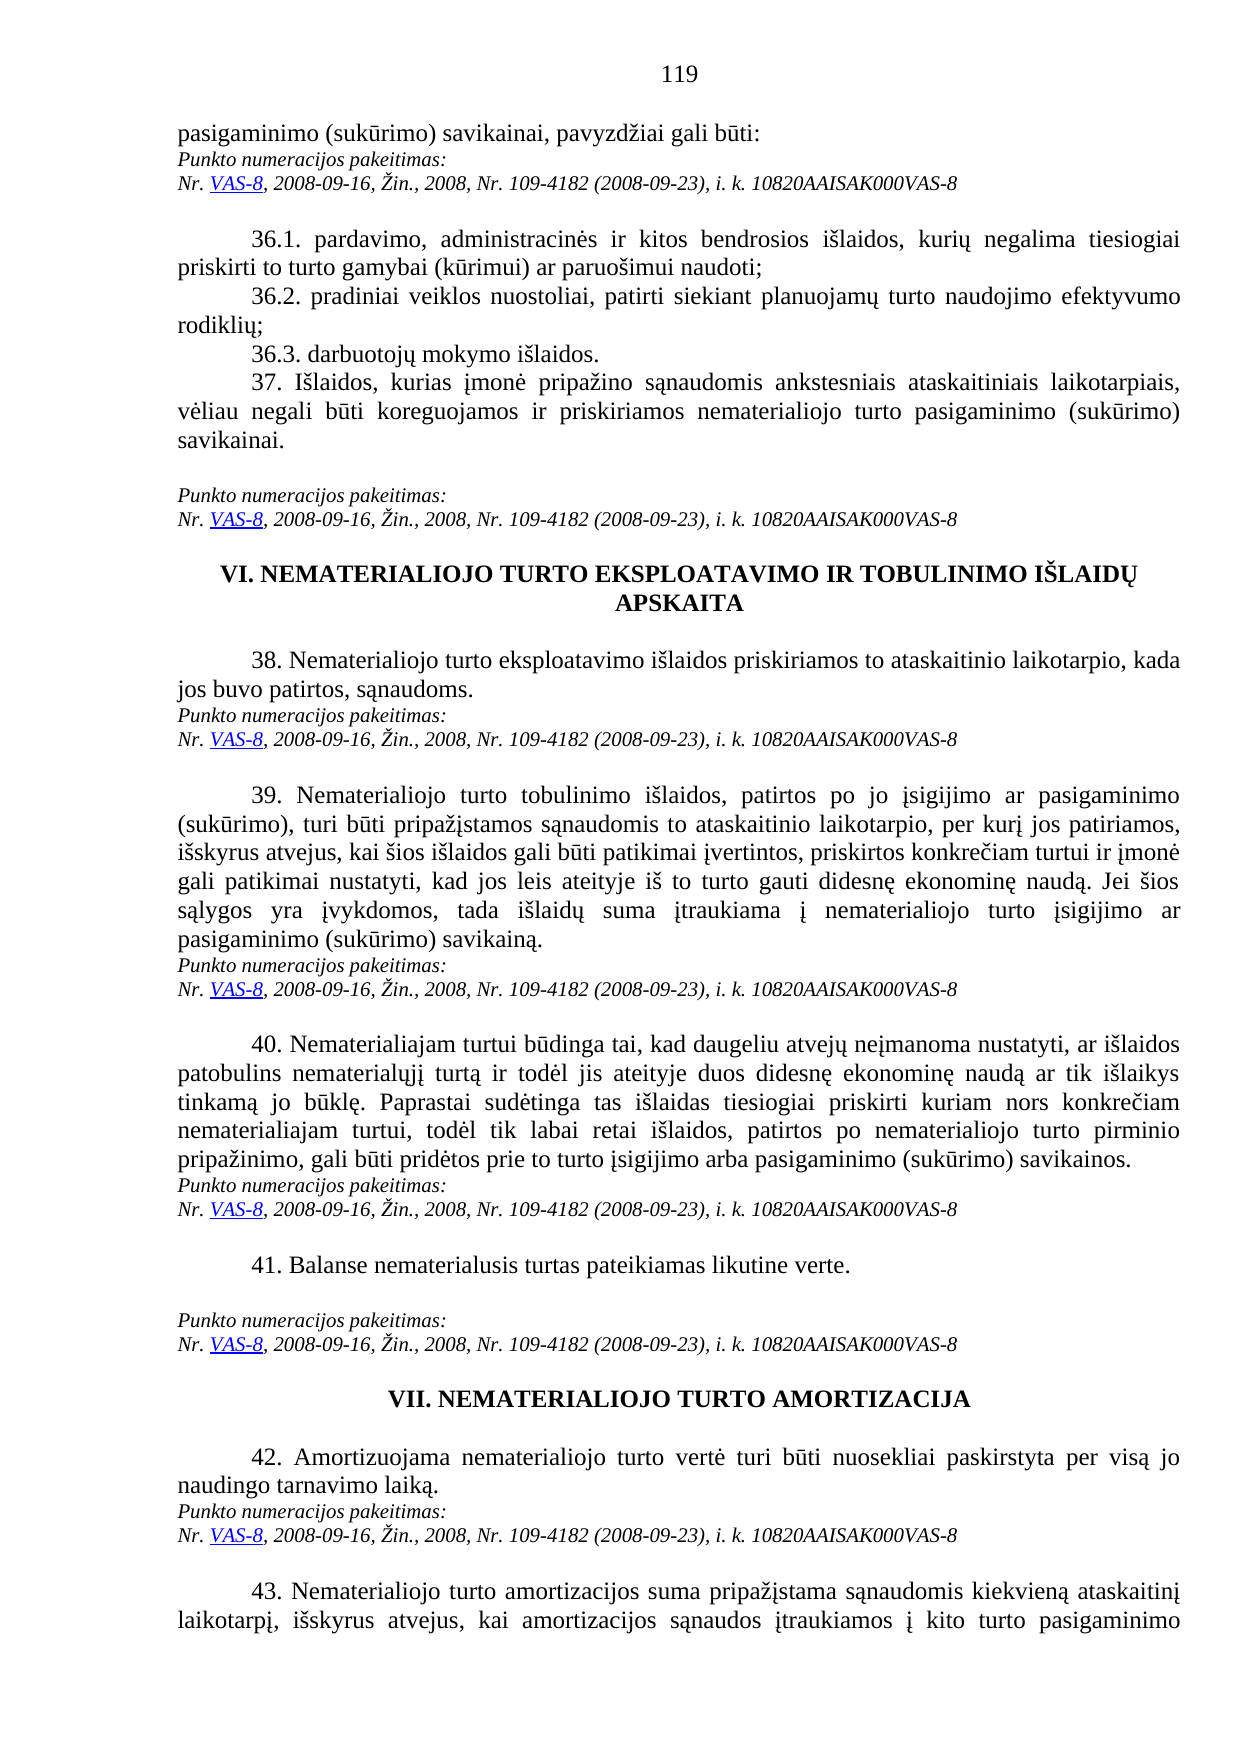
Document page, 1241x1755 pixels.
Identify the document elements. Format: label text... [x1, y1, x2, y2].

text Punkto numeracijos pakeitimas: [177, 952, 1181, 977]
text 39. Nematerialiojo turto tobulinimo išlaidos, patirtos po jo įsigijimo ar pasigaminimo (sukūrimo), turi būti pripažįstamos sąnaudomis to ataskaitinio laikotarpio, per kurį jos patiriamos, išskyrus atvejus, kai šios išlaidos gali būti patikimai įvertintos, priskirtos konkrečiam turtui ir įmonė gali patikimai nustatyti, kad jos leis ateityje iš to turto gauti didesnę ekonominę naudą. Jei šios sąlygos yra įvykdomos, tada išlaidų suma įtraukiama į nematerialiojo turto įsigijimo ar pasigaminimo (sukūrimo) savikainą. [177, 780, 1181, 952]
text Punkto numeracijos pakeitimas: [177, 703, 1181, 727]
text Punkto numeracijos pakeitimas: [177, 147, 1181, 171]
text 40. Nematerialiajam turtui būdinga tai, kad daugeliu atvejų neįmanoma nustatyti, ar išlaidos patobulins nematerialųjį turtą ir todėl jis ateityje duos didesnę ekonominę naudą ar tik išlaikys tinkamą jo būklę. Paprastai sudėtinga tas išlaidas tiesiogiai priskirti kuriam nors konkrečiam nematerialiajam turtui, todėl tik labai retai išlaidos, patirtos po nematerialiojo turto pirminio pripažinimo, gali būti pridėtos prie to turto įsigijimo arba pasigaminimo (sukūrimo) savikainos. [177, 1029, 1181, 1173]
text 42. Amortizuojama nematerialiojo turto vertė turi būti nuosekliai paskirstyta per visą jo naudingo tarnavimo laiką. [177, 1442, 1181, 1499]
text 37. Išlaidos, kurias įmonė pripažino sąnaudomis ankstesniais ataskaitiniais laikotarpiais, vėliau negali būti koreguojamos ir priskiriamos nematerialiojo turto pasigaminimo (sukūrimo) savikainai. [177, 367, 1181, 454]
text 41. Balanse nematerialusis turtas pateikiamas likutine verte. [177, 1250, 1181, 1279]
text Punkto numeracijos pakeitimas: [177, 1307, 1181, 1332]
text Nr. VAS-8, 2008-09-16, Žin., 2008, Nr. 109-4182 (2008-09-23), i. k. 10820AAISAK000VAS-8 [177, 727, 1181, 751]
text 36.2. pradiniai veiklos nuostoliai, patirti siekiant planuojamų turto naudojimo efektyvumo rodiklių; [177, 281, 1181, 339]
text Punkto numeracijos pakeitimas: [177, 482, 1181, 507]
text Punkto numeracijos pakeitimas: [177, 1173, 1181, 1197]
text Nr. VAS-8, 2008-09-16, Žin., 2008, Nr. 109-4182 (2008-09-23), i. k. 10820AAISAK000VAS-8 [177, 977, 1181, 1001]
text VII. NEMATERIALIOJO TURTO AMORTIZACIJA [177, 1384, 1181, 1413]
text Nr. VAS-8, 2008-09-16, Žin., 2008, Nr. 109-4182 (2008-09-23), i. k. 10820AAISAK000VAS-8 [177, 1523, 1181, 1547]
text Nr. VAS-8, 2008-09-16, Žin., 2008, Nr. 109-4182 (2008-09-23), i. k. 10820AAISAK000VAS-8 [177, 1332, 1181, 1356]
text VI. NEMATERIALIOJO TURTO EKSPLOATAVIMO IR TOBULINIMO IŠLAIDŲ APSKAITA [177, 559, 1181, 617]
text 36.3. darbuotojų mokymo išlaidos. [177, 339, 1181, 367]
text Nr. VAS-8, 2008-09-16, Žin., 2008, Nr. 109-4182 (2008-09-23), i. k. 10820AAISAK000VAS-8 [177, 507, 1181, 531]
text Nr. VAS-8, 2008-09-16, Žin., 2008, Nr. 109-4182 (2008-09-23), i. k. 10820AAISAK000VAS-8 [177, 1197, 1181, 1221]
text 43. Nematerialiojo turto amortizacijos suma pripažįstama sąnaudomis kiekvieną ataskaitinį laikotarpį, išskyrus atvejus, kai amortizacijos sąnaudos įtraukiamos į kito turto pasigaminimo [177, 1576, 1181, 1634]
text 36.1. pardavimo, administracinės ir kitos bendrosios išlaidos, kurių negalima tiesiogiai priskirti to turto gamybai (kūrimui) ar paruošimui naudoti; [177, 224, 1181, 281]
text Punkto numeracijos pakeitimas: [177, 1499, 1181, 1523]
text 38. Nematerialiojo turto eksploatavimo išlaidos priskiriamos to ataskaitinio laikotarpio, kada jos buvo patirtos, sąnaudoms. [177, 646, 1181, 703]
text Nr. VAS-8, 2008-09-16, Žin., 2008, Nr. 109-4182 (2008-09-23), i. k. 10820AAISAK000VAS-8 [177, 171, 1181, 195]
text pasigaminimo (sukūrimo) savikainai, pavyzdžiai gali būti: [177, 118, 1181, 147]
